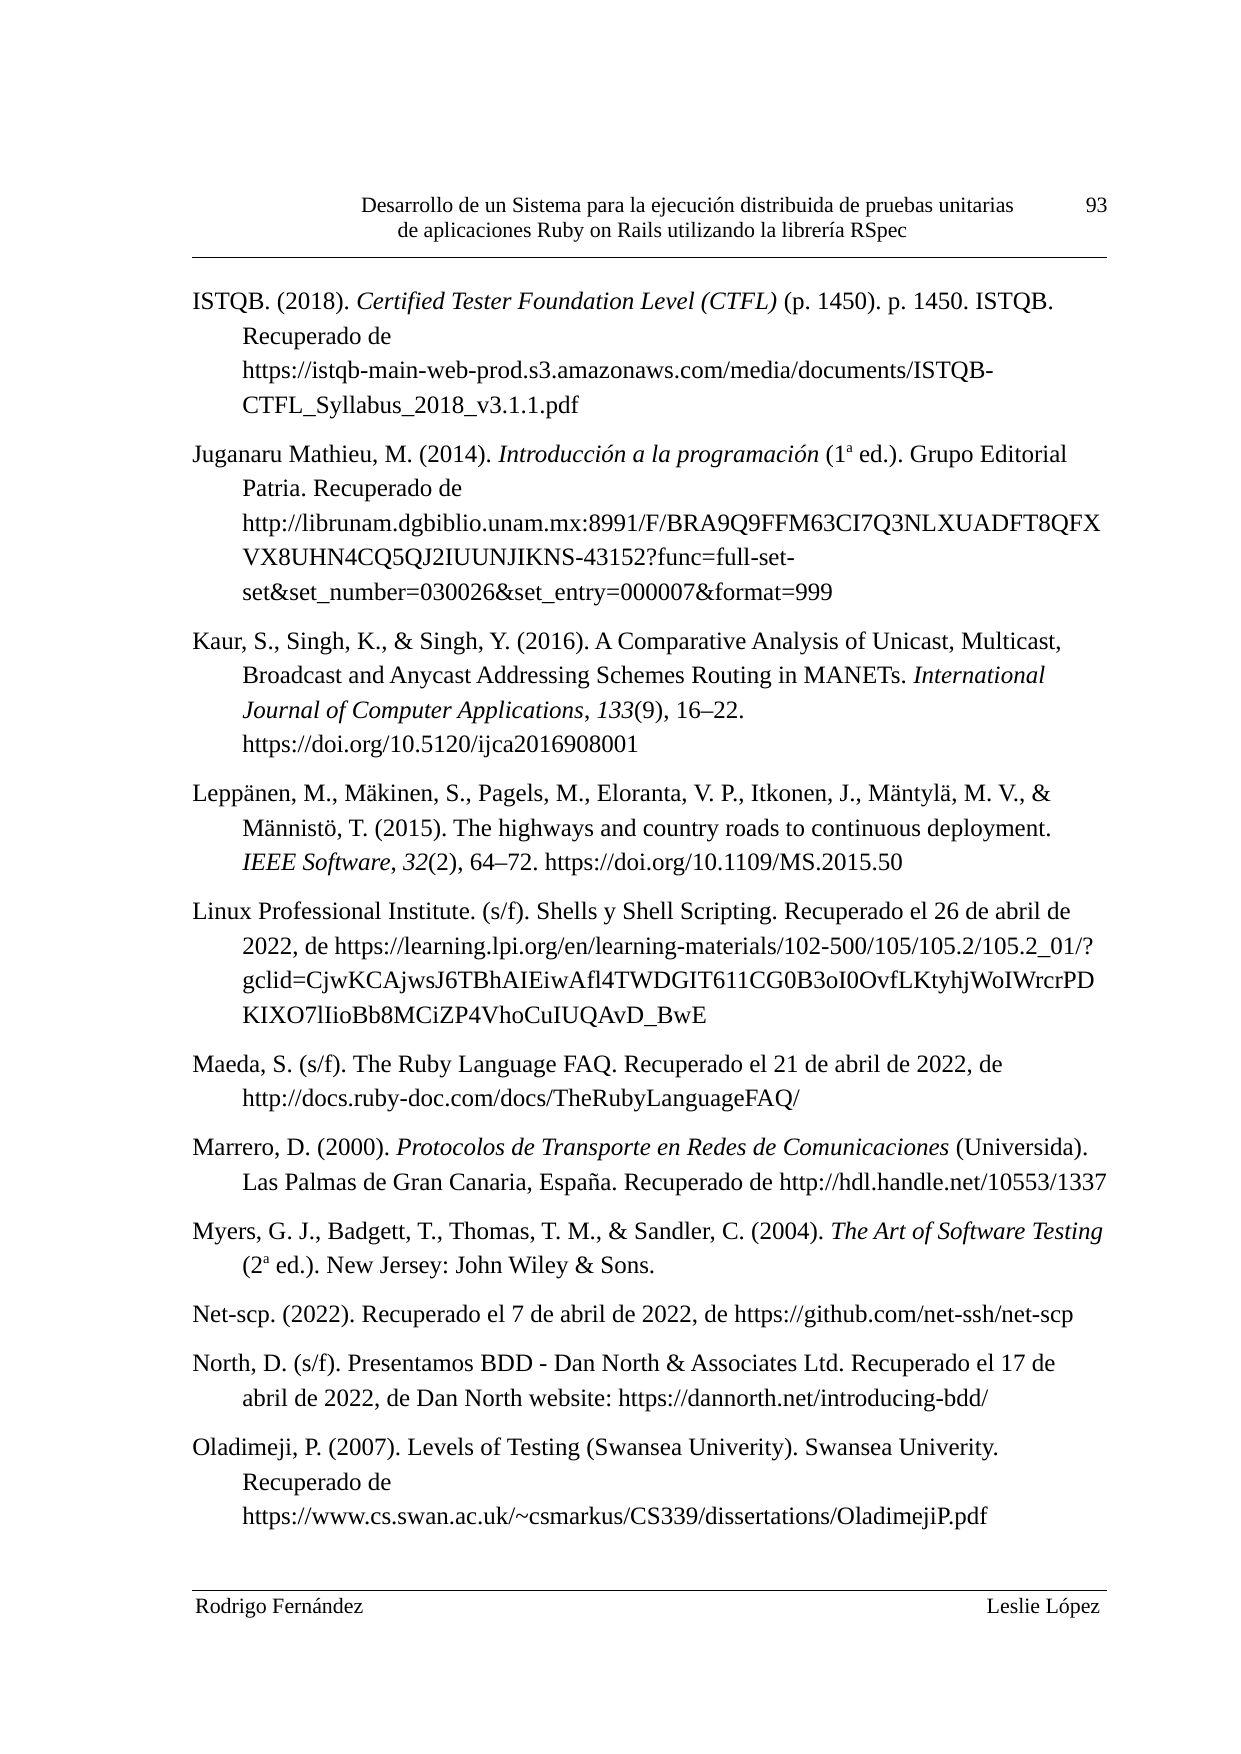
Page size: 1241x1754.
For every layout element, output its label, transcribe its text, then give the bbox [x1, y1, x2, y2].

text Leppänen, M., Mäkinen, S., Pagels, M., Eloranta, V. P., Itkonen, J., Mäntylä, M. V., & Männistö, T. (2015). The highways and country roads to continuous deployment. IEEE Software, 32(2), 64–72. https://doi.org/10.1109/MS.2015.50 [192, 778, 1107, 876]
text Net-scp. (2022). Recuperado el 7 de abril de 2022, de https://github.com/net-ssh/net-scp [192, 1299, 1107, 1328]
text Juganaru Mathieu, M. (2014). Introducción a la programación (1a ed.). Grupo Editorial Patria. Recuperado de http://librunam.dgbiblio.unam.mx:8991/F/BRA9Q9FFM63CI7Q3NLXUADFT8QFXVX8UHN4CQ5QJ2IUUNJIKNS-43152?func=full-set-set&set_number=030026&set_entry=000007&format=999 [192, 439, 1107, 606]
text Linux Professional Institute. (s/f). Shells y Shell Scripting. Recuperado el 26 de abril de 2022, de https://learning.lpi.org/en/learning-materials/102-500/105/105.2/105.2_01/?gclid=CjwKCAjwsJ6TBhAIEiwAfl4TWDGIT611CG0B3oI0OvfLKtyhjWoIWrcrPDKIXO7lIioBb8MCiZP4VhoCuIUQAvD_BwE [192, 896, 1107, 1028]
text Myers, G. J., Badgett, T., Thomas, T. M., & Sandler, C. (2004). The Art of Software Testing (2a ed.). New Jersey: John Wiley & Sons. [192, 1216, 1107, 1279]
text North, D. (s/f). Presentamos BDD - Dan North & Associates Ltd. Recuperado el 17 de abril de 2022, de Dan North website: https://dannorth.net/introducing-bdd/ [192, 1348, 1107, 1412]
text Marrero, D. (2000). Protocolos de Transporte en Redes de Comunicaciones (Universida). Las Palmas de Gran Canaria, España. Recuperado de http://hdl.handle.net/10553/1337 [192, 1132, 1107, 1196]
text ISTQB. (2018). Certified Tester Foundation Level (CTFL) (p. 1450). p. 1450. ISTQB. Recuperado de https://istqb-main-web-prod.s3.amazonaws.com/media/documents/ISTQB-CTFL_Syllabus_2018_v3.1.1.pdf [192, 286, 1107, 418]
text Oladimeji, P. (2007). Levels of Testing (Swansea Univerity). Swansea Univerity. Recuperado de https://www.cs.swan.ac.uk/~csmarkus/CS339/dissertations/OladimejiP.pdf [192, 1432, 1107, 1530]
text Maeda, S. (s/f). The Ruby Language FAQ. Recuperado el 21 de abril de 2022, de http://docs.ruby-doc.com/docs/TheRubyLanguageFAQ/ [192, 1049, 1107, 1112]
text Kaur, S., Singh, K., & Singh, Y. (2016). A Comparative Analysis of Unicast, Multicast, Broadcast and Anycast Addressing Schemes Routing in MANETs. International Journal of Computer Applications, 133(9), 16–22. https://doi.org/10.5120/ijca2016908001 [192, 626, 1107, 758]
